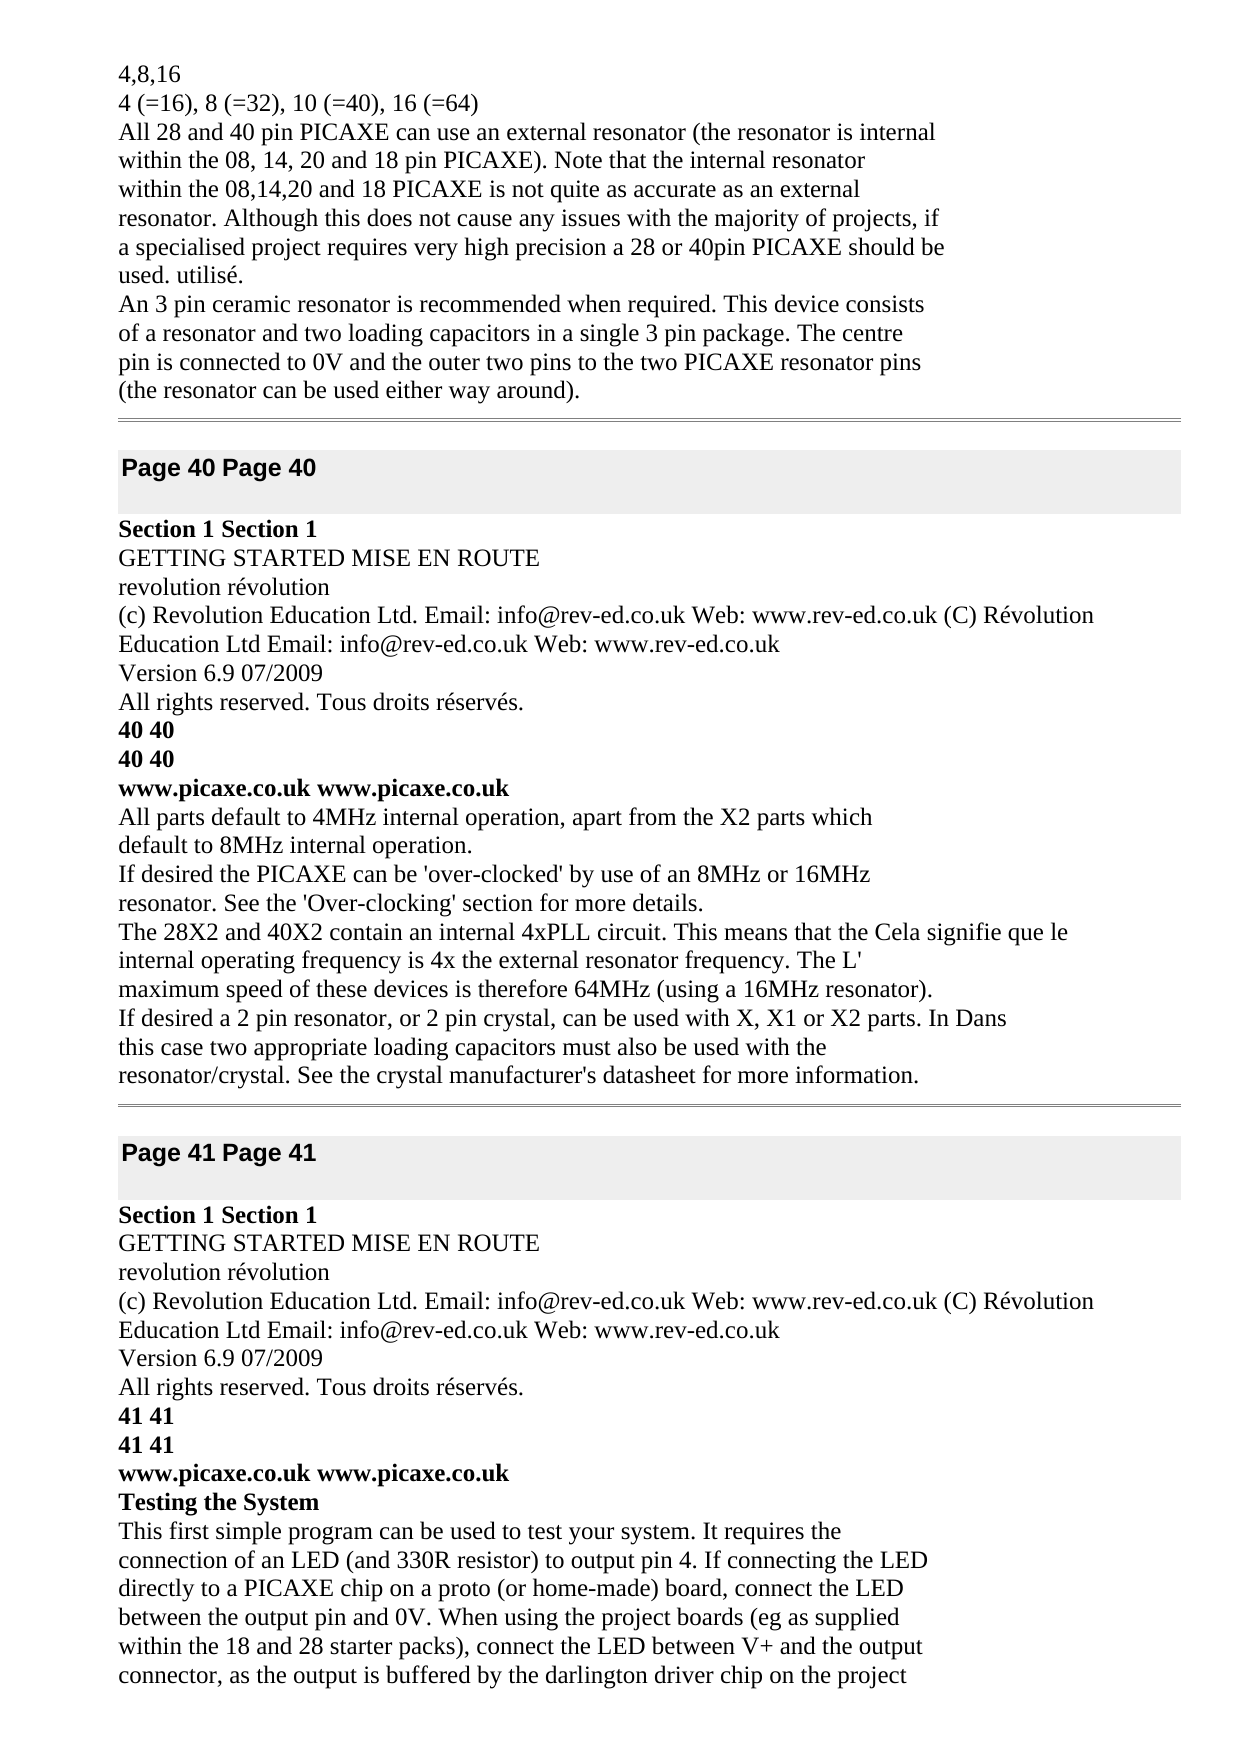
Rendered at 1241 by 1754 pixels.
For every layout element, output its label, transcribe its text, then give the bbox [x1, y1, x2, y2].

text www.picaxe.co.uk www.picaxe.co.uk [118, 1458, 1181, 1487]
text resonator. Although this does not cause any issues with the majority of projects, if [118, 203, 1181, 232]
text resonator/crystal. See the crystal manufacturer's datasheet for more information. [118, 1061, 1181, 1089]
text resonator. See the 'Over-clocking' section for more details. [118, 888, 1181, 917]
text 41 41 [118, 1430, 1181, 1458]
text All parts default to 4MHz internal operation, apart from the X2 parts which [118, 802, 1181, 831]
text Testing the System [118, 1487, 1181, 1516]
text All rights reserved. Tous droits réservés. [118, 1372, 1181, 1401]
text connection of an LED (and 330R resistor) to output pin 4. If connecting the LED [118, 1545, 1181, 1573]
text 40 40 [118, 744, 1181, 773]
text revolution révolution [118, 1257, 1181, 1286]
text 4,8,16 [118, 59, 1181, 88]
text 40 40 [118, 716, 1181, 744]
text used. utilisé. [118, 260, 1181, 289]
table_header Page 40 Page 40 [118, 450, 1181, 514]
text Section 1 Section 1 [118, 514, 1181, 543]
text within the 08, 14, 20 and 18 pin PICAXE). Note that the internal resonator [118, 145, 1181, 174]
text www.picaxe.co.uk www.picaxe.co.uk [118, 773, 1181, 802]
text pin is connected to 0V and the outer two pins to the two PICAXE resonator pins [118, 347, 1181, 375]
text this case two appropriate loading capacitors must also be used with the [118, 1032, 1181, 1061]
text The 28X2 and 40X2 contain an internal 4xPLL circuit. This means that the Cela signifie que le [118, 917, 1181, 946]
text within the 18 and 28 starter packs), connect the LED between V+ and the output [118, 1631, 1181, 1660]
text revolution révolution [118, 572, 1181, 601]
text An 3 pin ceramic resonator is recommended when required. This device consists [118, 289, 1181, 318]
text between the output pin and 0V. When using the project boards (eg as supplied [118, 1602, 1181, 1631]
text (the resonator can be used either way around). [118, 375, 1181, 404]
text default to 8MHz internal operation. [118, 831, 1181, 859]
text maximum speed of these devices is therefore 64MHz (using a 16MHz resonator). [118, 974, 1181, 1003]
text within the 08,14,20 and 18 PICAXE is not quite as accurate as an external [118, 174, 1181, 203]
text If desired the PICAXE can be 'over-clocked' by use of an 8MHz or 16MHz [118, 859, 1181, 888]
text of a resonator and two loading capacitors in a single 3 pin package. The centre [118, 318, 1181, 347]
text directly to a PICAXE chip on a proto (or home-made) board, connect the LED [118, 1573, 1181, 1602]
text GETTING STARTED MISE EN ROUTE [118, 543, 1181, 572]
text a specialised project requires very high precision a 28 or 40pin PICAXE should be [118, 232, 1181, 260]
text Version 6.9 07/2009 [118, 1343, 1181, 1372]
text All rights reserved. Tous droits réservés. [118, 687, 1181, 716]
text GETTING STARTED MISE EN ROUTE [118, 1228, 1181, 1257]
text Version 6.9 07/2009 [118, 658, 1181, 687]
text 4 (=16), 8 (=32), 10 (=40), 16 (=64) [118, 88, 1181, 117]
text Section 1 Section 1 [118, 1200, 1181, 1228]
text (c) Revolution Education Ltd. Email: info@rev-ed.co.uk Web: www.rev-ed.co.uk (C) Révolution Education Ltd Email: info@rev-ed.co.uk Web: www.rev-ed.co.uk [118, 601, 1181, 658]
text 41 41 [118, 1401, 1181, 1430]
text connector, as the output is buffered by the darlington driver chip on the project [118, 1660, 1181, 1688]
text All 28 and 40 pin PICAXE can use an external resonator (the resonator is internal [118, 117, 1181, 145]
text (c) Revolution Education Ltd. Email: info@rev-ed.co.uk Web: www.rev-ed.co.uk (C) Révolution Education Ltd Email: info@rev-ed.co.uk Web: www.rev-ed.co.uk [118, 1286, 1181, 1343]
text internal operating frequency is 4x the external resonator frequency. The L' [118, 946, 1181, 974]
text If desired a 2 pin resonator, or 2 pin crystal, can be used with X, X1 or X2 parts. In Dans [118, 1003, 1181, 1032]
table_header Page 41 Page 41 [118, 1136, 1181, 1200]
text This first simple program can be used to test your system. It requires the [118, 1516, 1181, 1545]
